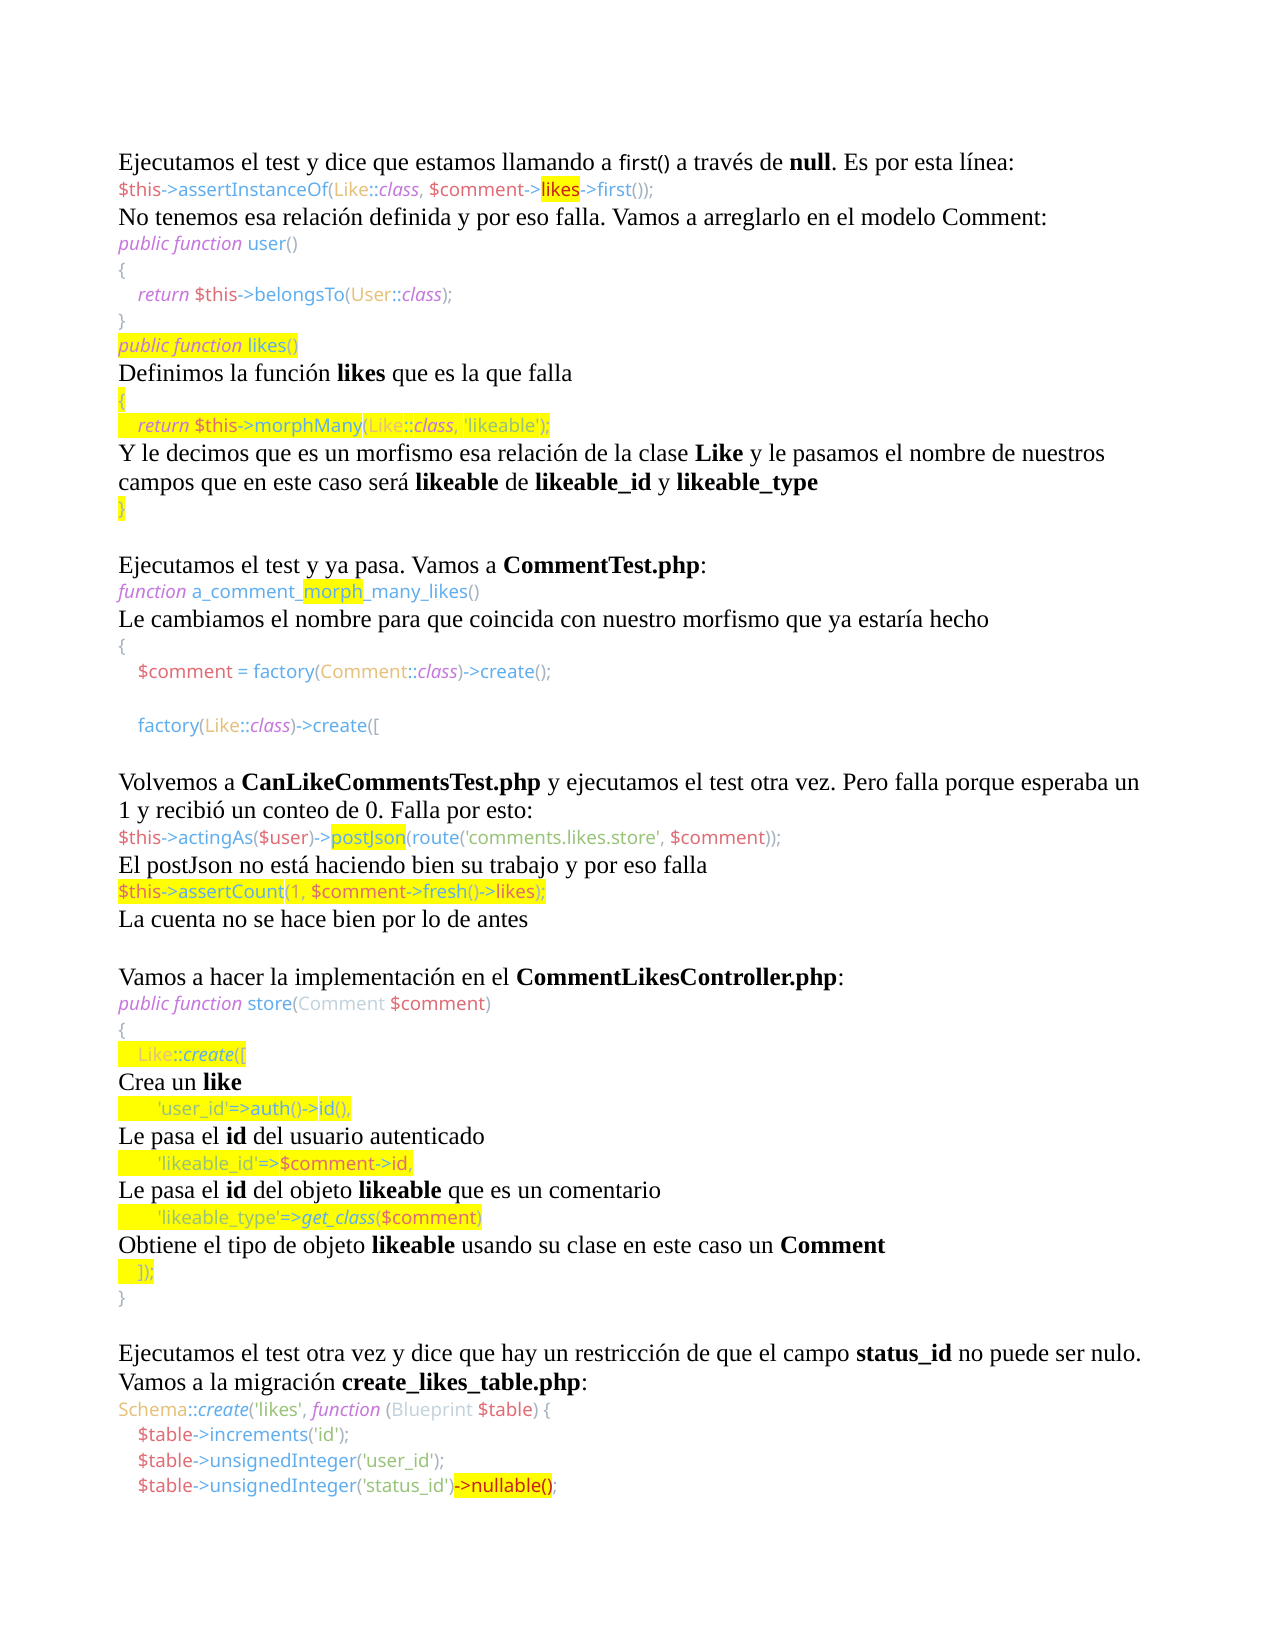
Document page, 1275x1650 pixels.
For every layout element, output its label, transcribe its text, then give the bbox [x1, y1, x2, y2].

text Ejecutamos el test otra vez y dice que hay un restricción de que el campo status_id no puede ser nulo. [118, 1338, 1157, 1367]
text } [118, 496, 1157, 521]
text Ejecutamos el test y ya pasa. Vamos a CommentTest.php: [118, 550, 1157, 578]
text function a_comment_morph_many_likes() [118, 578, 1157, 604]
text public function store(Comment $comment) { Like::create([ Crea un like [118, 990, 1157, 1096]
text $this->assertInstanceOf(Like::class, $comment->likes->first()); [118, 176, 1157, 202]
text Ejecutamos el test y dice que estamos llamando a first() a través de null. Es por esta línea: [118, 147, 1157, 176]
text 'likeable_type'=>get_class($comment) Obtiene el tipo de objeto likeable usando su clase en este caso un Comment [118, 1204, 1157, 1258]
text Schema::create('likes', function (Blueprint $table) { $table->increments('id'); $table->unsignedInteger('user_id'); $table->unsignedInteger('status_id')->nullable(); [118, 1396, 1157, 1498]
text public function user() { return $this->belongsTo(User::class); } public function likes() Definimos la función likes que es la que falla [118, 231, 1157, 387]
text Volvemos a CanLikeCommentsTest.php y ejecutamos el test otra vez. Pero falla porque esperaba un 1 y recibió un conteo de 0. Falla por esto: $this->actingAs($user)->postJson(route('comments.likes.store', $comment)); El postJson no está haciendo bien su trabajo y por eso falla $this->assertCount(1, $comment->fresh()->likes); La cuenta no se hace bien por lo de antes [118, 767, 1157, 933]
text 'likeable_id'=>$comment->id, Le pasa el id del objeto likeable que es un comentario [118, 1150, 1157, 1204]
text No tenemos esa relación definida y por eso falla. Vamos a arreglarlo en el modelo Comment: [118, 202, 1157, 231]
text Vamos a la migración create_likes_table.php: [118, 1367, 1157, 1396]
text { return $this->morphMany(Like::class, 'likeable'); Y le decimos que es un morfismo esa relación de la clase Like y le pasamos el nombre de nuestros campos que en este caso será likeable de likeable_id y likeable_type [118, 387, 1157, 496]
text Vamos a hacer la implementación en el CommentLikesController.php: [118, 962, 1157, 990]
text Le cambiamos el nombre para que coincida con nuestro morfismo que ya estaría hecho { $comment = factory(Comment::class)->create(); factory(Like::class)->create([ [118, 604, 1157, 738]
text ]); } [118, 1258, 1157, 1309]
text 'user_id'=>auth()->id(), Le pasa el id del usuario autenticado [118, 1096, 1157, 1150]
